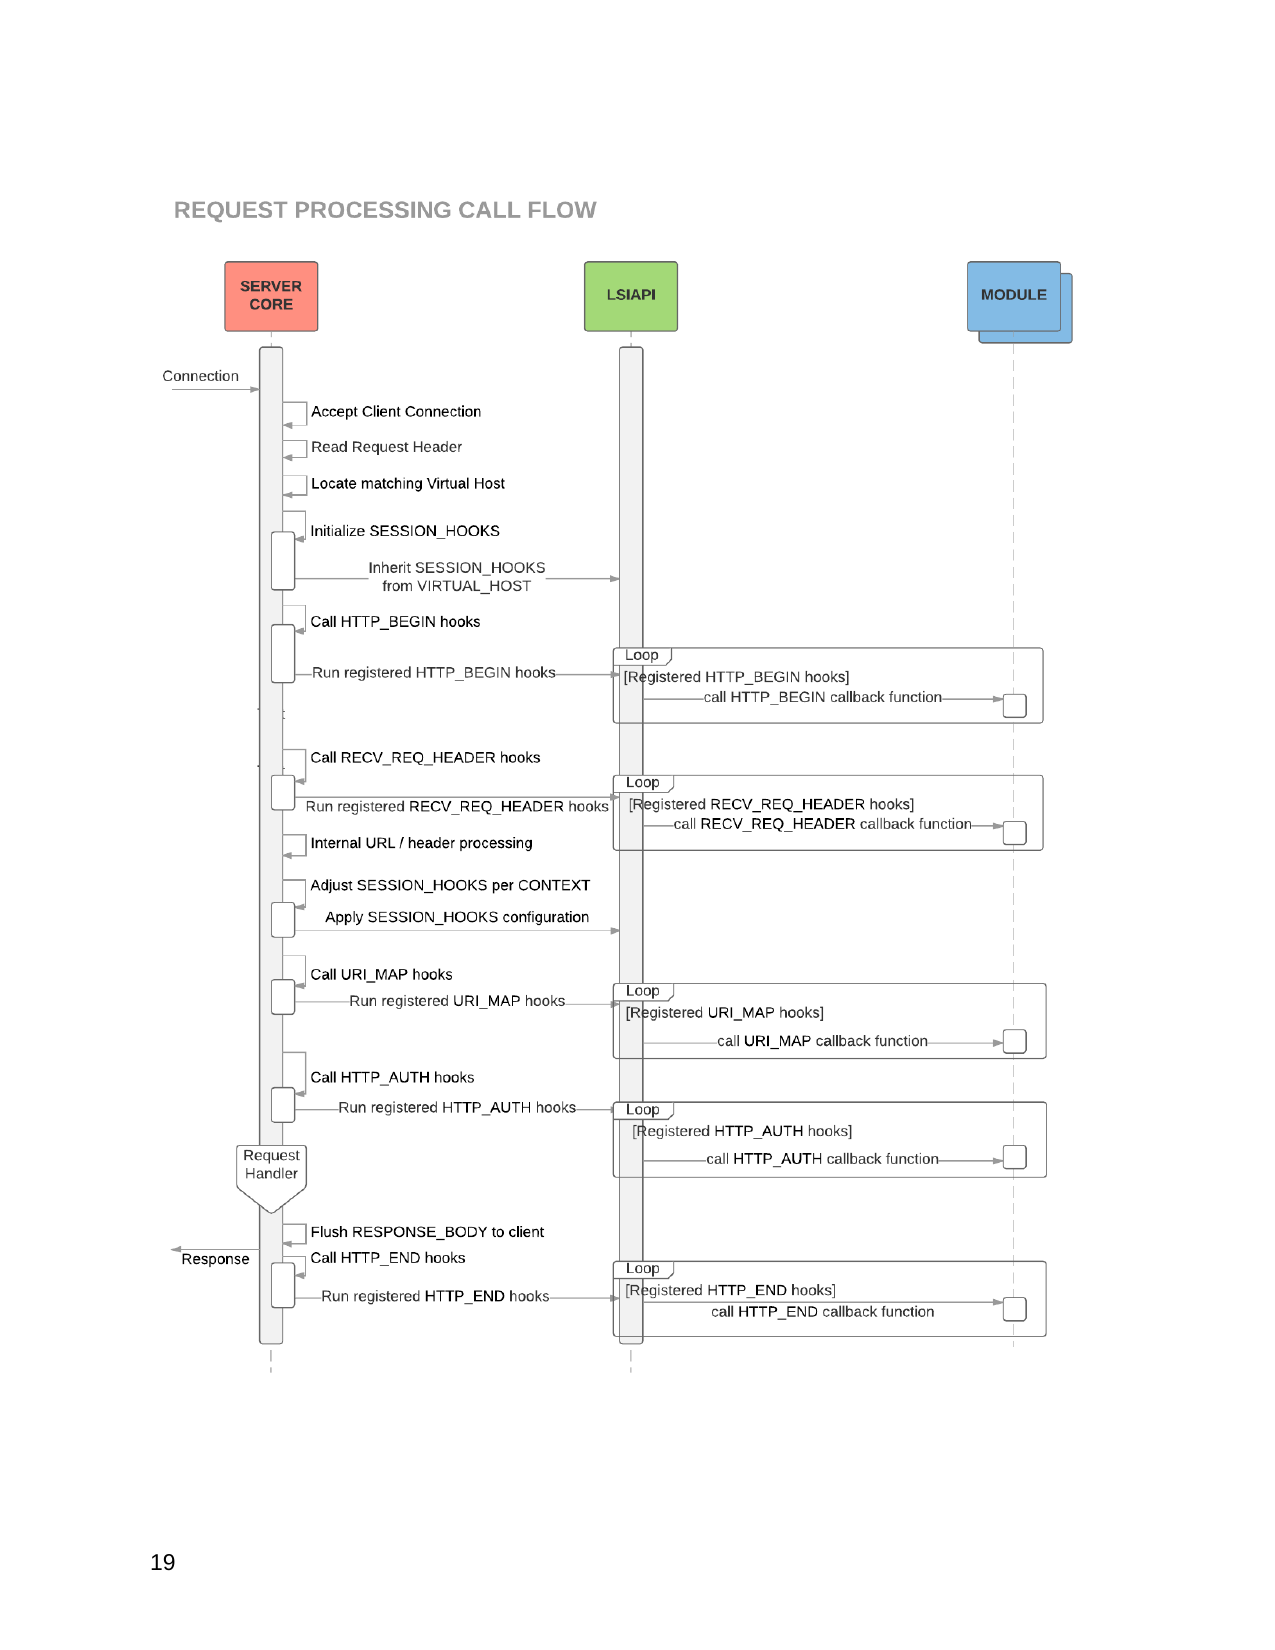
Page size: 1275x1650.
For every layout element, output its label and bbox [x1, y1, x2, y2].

picture [150, 186, 1107, 1407]
